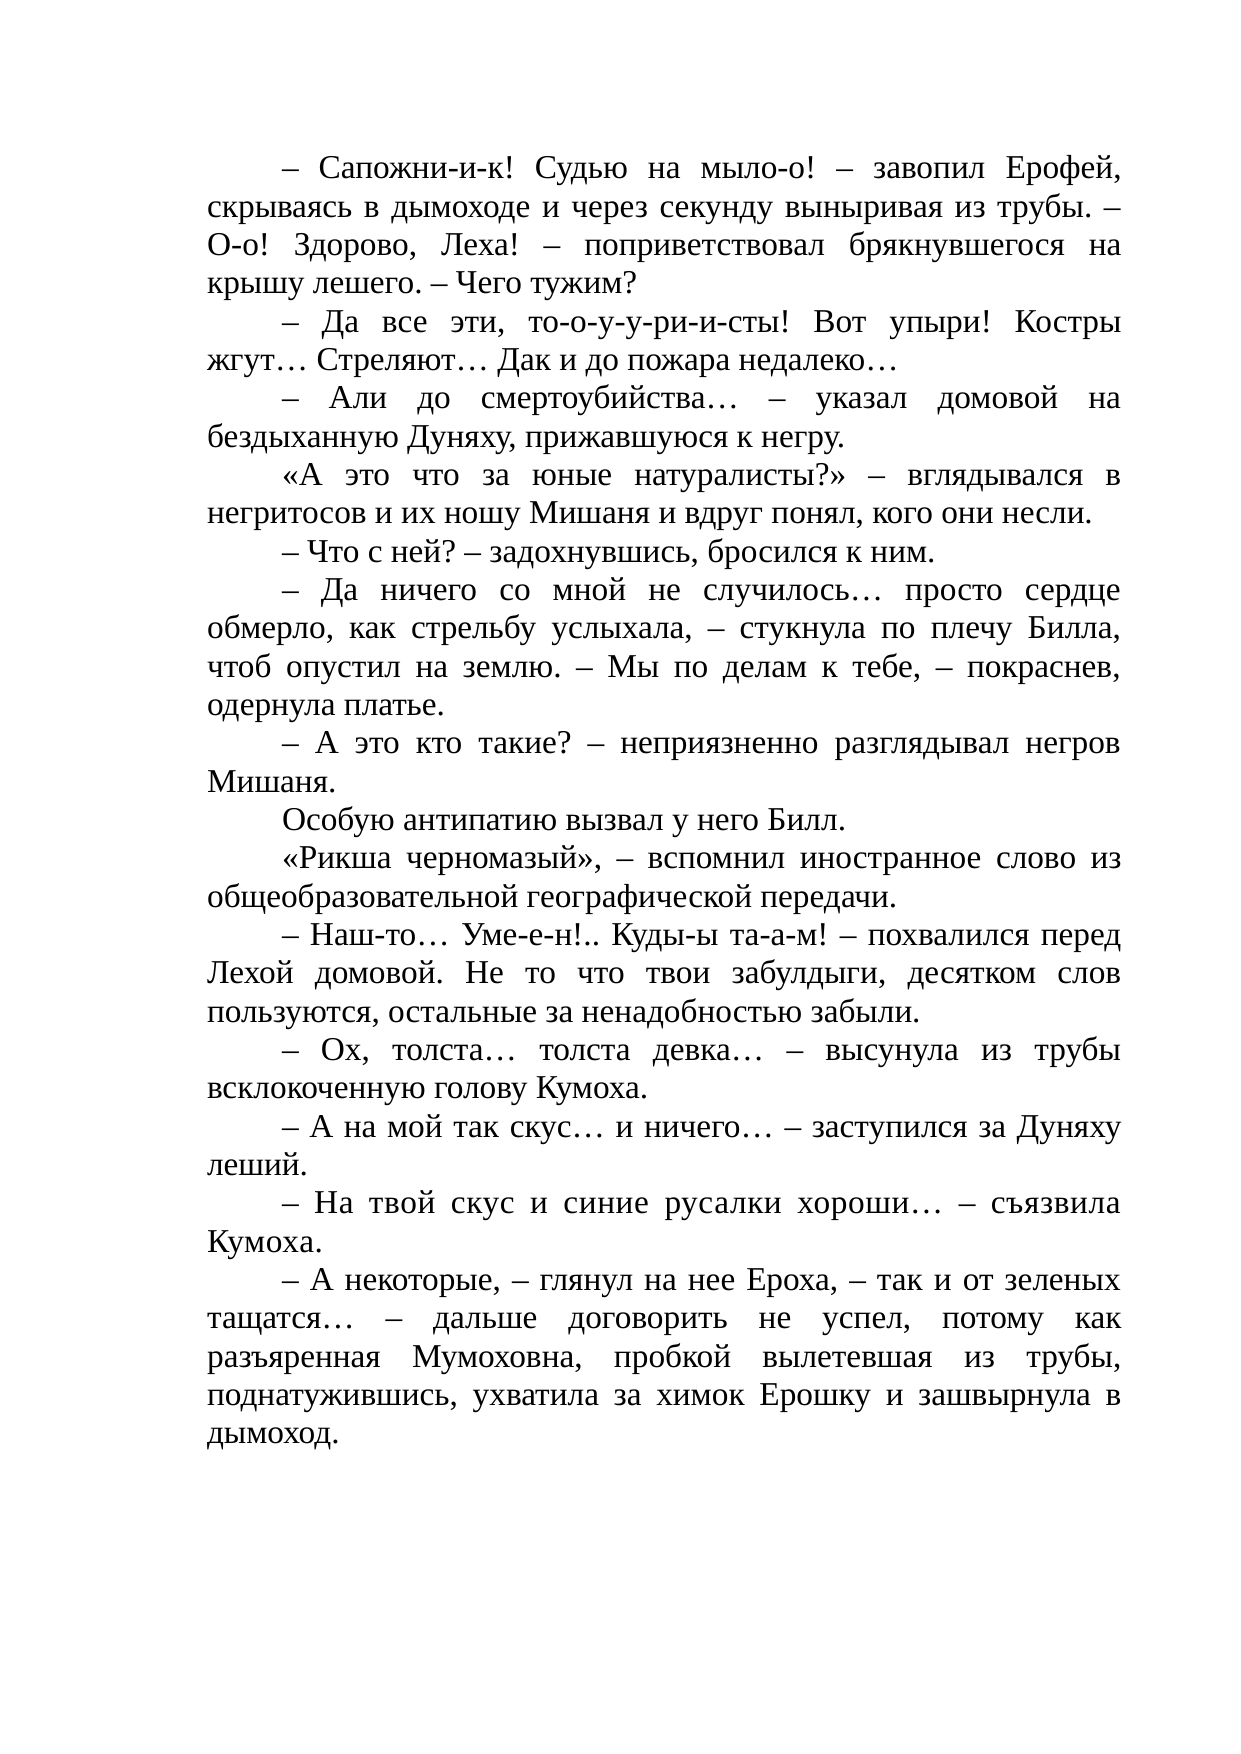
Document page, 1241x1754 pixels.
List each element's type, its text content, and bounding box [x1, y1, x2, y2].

subtitle – Наш-то… Уме-е-н!.. Куды-ы та-а-м! – похвалился перед Лехой домовой. Не то что твои забулдыги, десятком слов пользуются, остальные за ненадобностью забыли. [207, 914, 1122, 1029]
subtitle – Что с ней? – задохнувшись, бросился к ним. [207, 531, 1122, 569]
subtitle – А на мой так скус… и ничего… – заступился за Дуняху леший. [207, 1106, 1122, 1183]
subtitle – Да все эти, то-о-у-у-ри-и-сты! Вот упыри! Костры жгут… Стреляют… Дак и до пожара недалеко… [207, 301, 1122, 378]
subtitle «Рикша черномазый», – вспомнил иностранное слово из общеобразовательной географической передачи. [207, 838, 1122, 914]
subtitle – Сапожни-и-к! Судью на мыло-о! – завопил Ерофей, скрываясь в дымоходе и через секунду выныривая из трубы. – О-о! Здорово, Леха! – поприветствовал брякнувшегося на крышу лешего. – Чего тужим? [207, 148, 1122, 301]
subtitle Особую антипатию вызвал у него Билл. [207, 799, 1122, 838]
subtitle – Да ничего со мной не случилось… просто сердце обмерло, как стрельбу услыхала, – стукнула по плечу Билла, чтоб опустил на землю. – Мы по делам к тебе, – покраснев, одернула платье. [207, 569, 1122, 723]
subtitle «А это что за юные натуралисты?» – вглядывался в негритосов и их ношу Мишаня и вдруг понял, кого они несли. [207, 454, 1122, 531]
subtitle – На твой скус и синие русалки хороши… – съязвила Кумоха. [207, 1183, 1122, 1259]
subtitle – Али до смертоубийства… – указал домовой на бездыханную Дуняху, прижавшуюся к негру. [207, 378, 1122, 454]
subtitle – А некоторые, – глянул на нее Ероха, – так и от зеленых тащатся… – дальше договорить не успел, потому как разъяренная Мумоховна, пробкой вылетевшая из трубы, поднатужившись, ухватила за химок Ерошку и зашвырнула в дымоход. [207, 1259, 1122, 1451]
subtitle – Ох, толста… толста девка… – высунула из трубы всклокоченную голову Кумоха. [207, 1029, 1122, 1106]
subtitle – А это кто такие? – неприязненно разглядывал негров Мишаня. [207, 723, 1122, 799]
